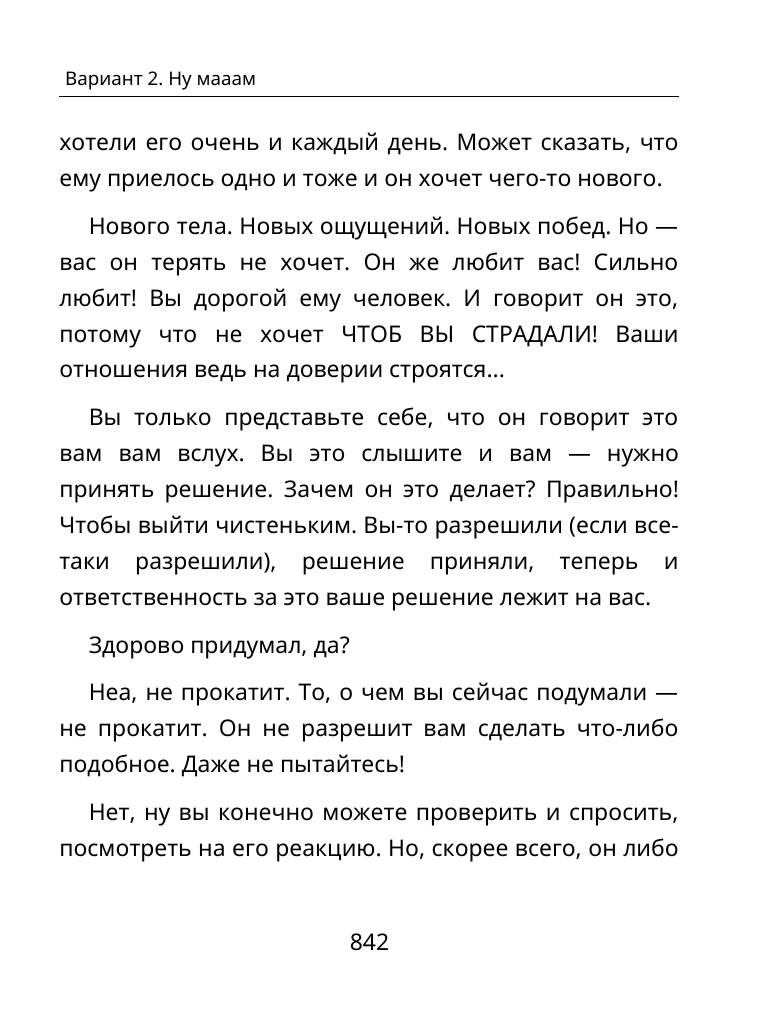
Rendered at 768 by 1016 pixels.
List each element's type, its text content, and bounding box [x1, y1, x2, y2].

text Нет, ну вы конечно можете проверить и спросить, посмотреть на его реакцию. Но, скорее всего, он либо [59, 796, 679, 863]
text Вы только представьте себе, что он говорит это вам вам вслух. Вы это слышите и вам — нужно принять решение. Зачем он это делает? Правильно! Чтобы выйти чистеньким. Вы-то разрешили (если все-таки разрешили), решение приняли, теперь и ответственность за это ваше решение лежит на вас. [59, 401, 679, 612]
text Здорово придумал, да? [59, 628, 679, 660]
text хотели его очень и каждый день. Может сказать, что ему приелось одно и тоже и он хочет чего-то нового. [59, 126, 679, 193]
text Неа, не прокатит. То, о чем вы сейчас подумали — не прокатит. Он не разрешит вам сделать что-либо подобное. Даже не пытайтесь! [59, 676, 679, 779]
text Нового тела. Новых ощущений. Новых побед. Но — вас он терять не хочет. Он же любит вас! Сильно любит! Вы дорогой ему человек. И говорит он это, потому что не хочет ЧТОБ ВЫ СТРАДАЛИ! Ваши отношения ведь на доверии строятся... [59, 210, 679, 385]
